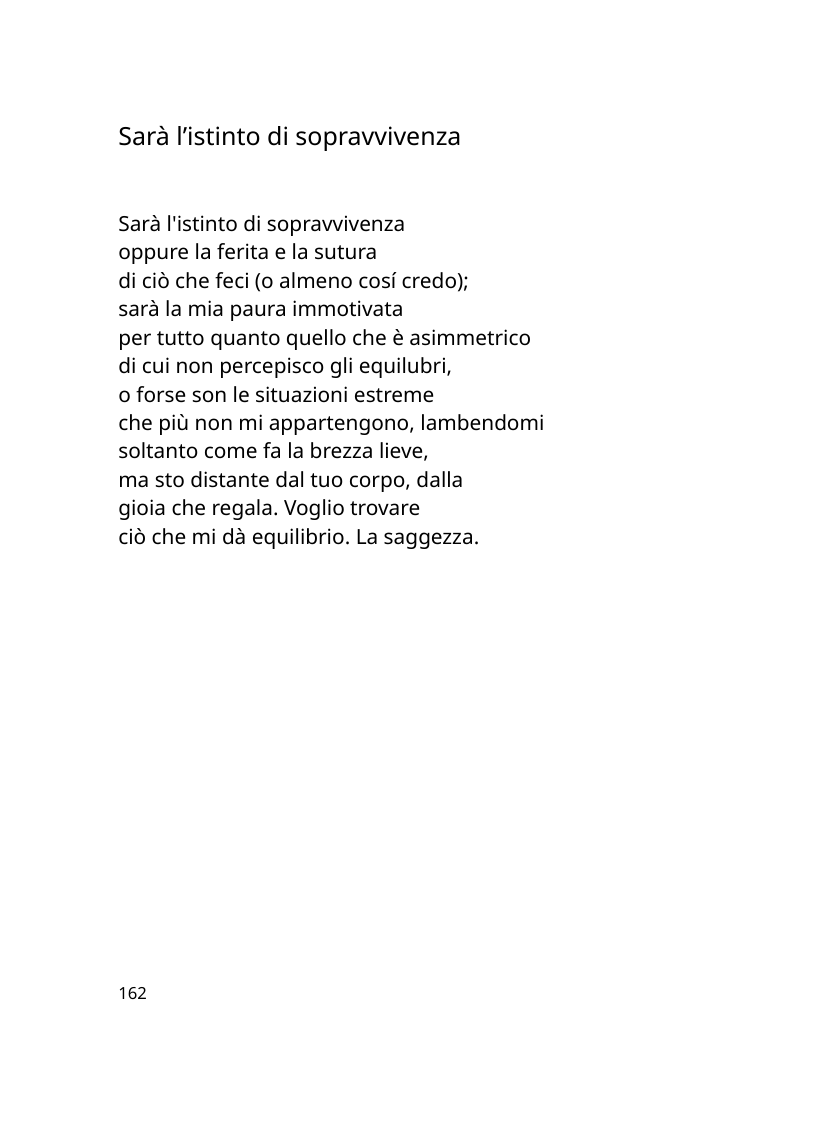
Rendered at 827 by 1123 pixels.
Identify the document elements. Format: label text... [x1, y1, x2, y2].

text di ciò che feci (o almeno cosí credo); [118, 266, 709, 294]
text Sarà l'istinto di sopravvivenza [118, 209, 709, 237]
text di cui non percepisco gli equilubri, [118, 351, 709, 380]
text per tutto quanto quello che è asimmetrico [118, 323, 709, 351]
text oppure la ferita e la sutura [118, 237, 709, 266]
text che più non mi appartengono, lambendomi [118, 408, 709, 437]
subtitle Sarà l’istinto di sopravvivenza [118, 118, 709, 152]
text gioia che regala. Voglio trovare [118, 493, 709, 522]
text sarà la mia paura immotivata [118, 294, 709, 323]
text soltanto come fa la brezza lieve, [118, 437, 709, 465]
text ma sto distante dal tuo corpo, dalla [118, 465, 709, 493]
text ciò che mi dà equilibrio. La saggezza. [118, 522, 709, 550]
text o forse son le situazioni estreme [118, 380, 709, 408]
